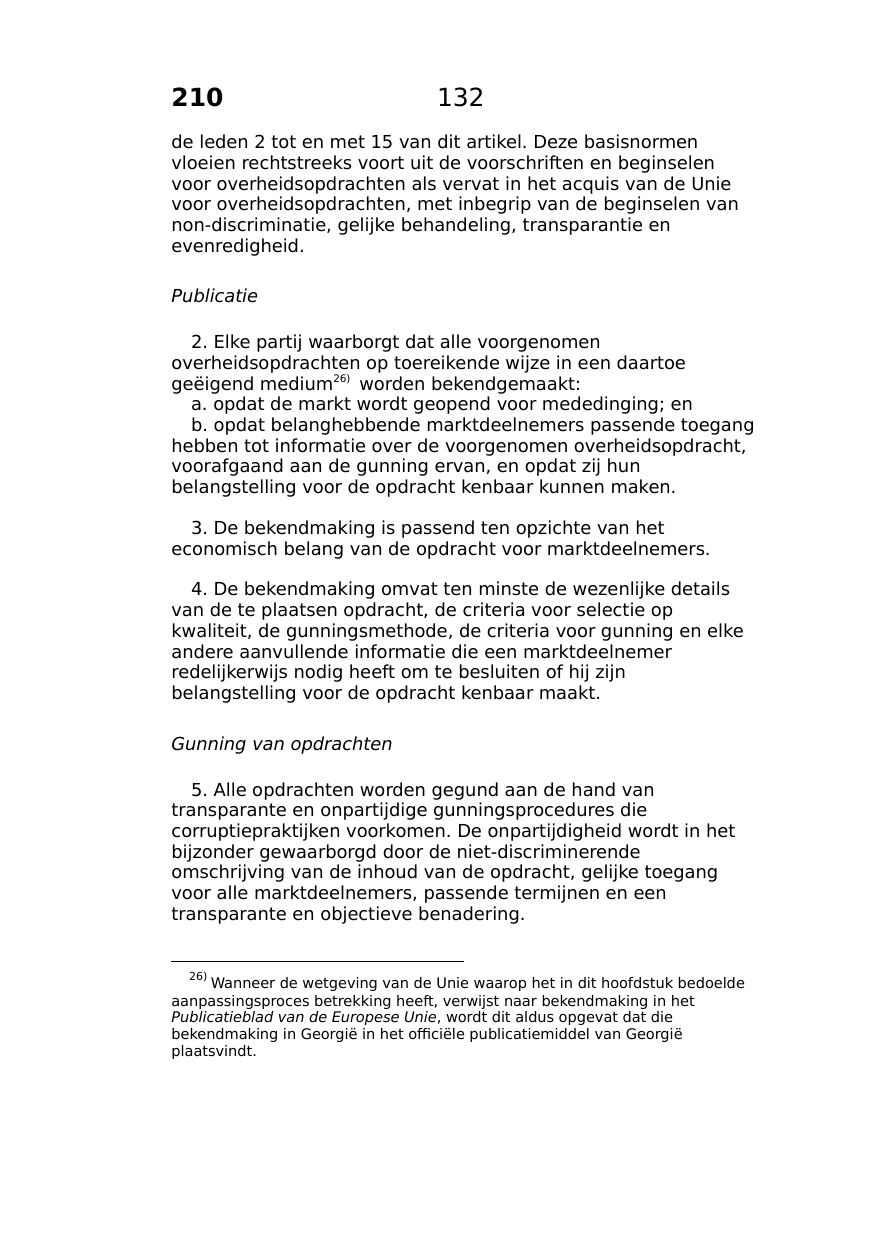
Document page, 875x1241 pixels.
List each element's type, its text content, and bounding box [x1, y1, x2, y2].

text a. opdat de markt wordt geopend voor mededinging; en [171, 394, 756, 415]
subtitle Gunning van opdrachten [171, 734, 756, 754]
subtitle Publicatie [171, 286, 756, 307]
text Wanneer de wetgeving van de Unie waarop het in dit hoofdstuk bedoelde aanpassingsproces betrekking heeft, verwijst naar bekendmaking in het Publicatieblad van de Europese Unie, wordt dit aldus opgevat dat die bekendmaking in Georgië in het officiële publicatiemiddel van Georgië plaatsvindt. [171, 970, 756, 1060]
text de leden 2 tot en met 15 van dit artikel. Deze basisnormen vloeien rechtstreeks voort uit de voorschriften en beginselen voor overheidsopdrachten als vervat in het acquis van de Unie voor overheidsopdrachten, met inbegrip van de beginselen van non-discriminatie, gelijke behandeling, transparantie en evenredigheid. [171, 132, 756, 256]
text 3. De bekendmaking is passend ten opzichte van het economisch belang van de opdracht voor marktdeelnemers. [171, 518, 756, 559]
text 2. Elke partij waarborgt dat alle voorgenomen overheidsopdrachten op toereikende wijze in een daartoe geëigend medium worden bekendgemaakt: [171, 332, 756, 394]
text 5. Alle opdrachten worden gegund aan de hand van transparante en onpartijdige gunningsprocedures die corruptiepraktijken voorkomen. De onpartijdigheid wordt in het bijzonder gewaarborgd door de niet-discriminerende omschrijving van de inhoud van de opdracht, gelijke toegang voor alle marktdeelnemers, passende termijnen en een transparante en objectieve benadering. [171, 779, 756, 924]
text 4. De bekendmaking omvat ten minste de wezenlijke details van de te plaatsen opdracht, de criteria voor selectie op kwaliteit, de gunningsmethode, de criteria voor gunning en elke andere aanvullende informatie die een marktdeelnemer redelijkerwijs nodig heeft om te besluiten of hij zijn belangstelling voor de opdracht kenbaar maakt. [171, 579, 756, 704]
text b. opdat belanghebbende marktdeelnemers passende toegang hebben tot informatie over de voorgenomen overheidsopdracht, voorafgaand aan de gunning ervan, en opdat zij hun belangstelling voor de opdracht kenbaar kunnen maken. [171, 415, 756, 498]
